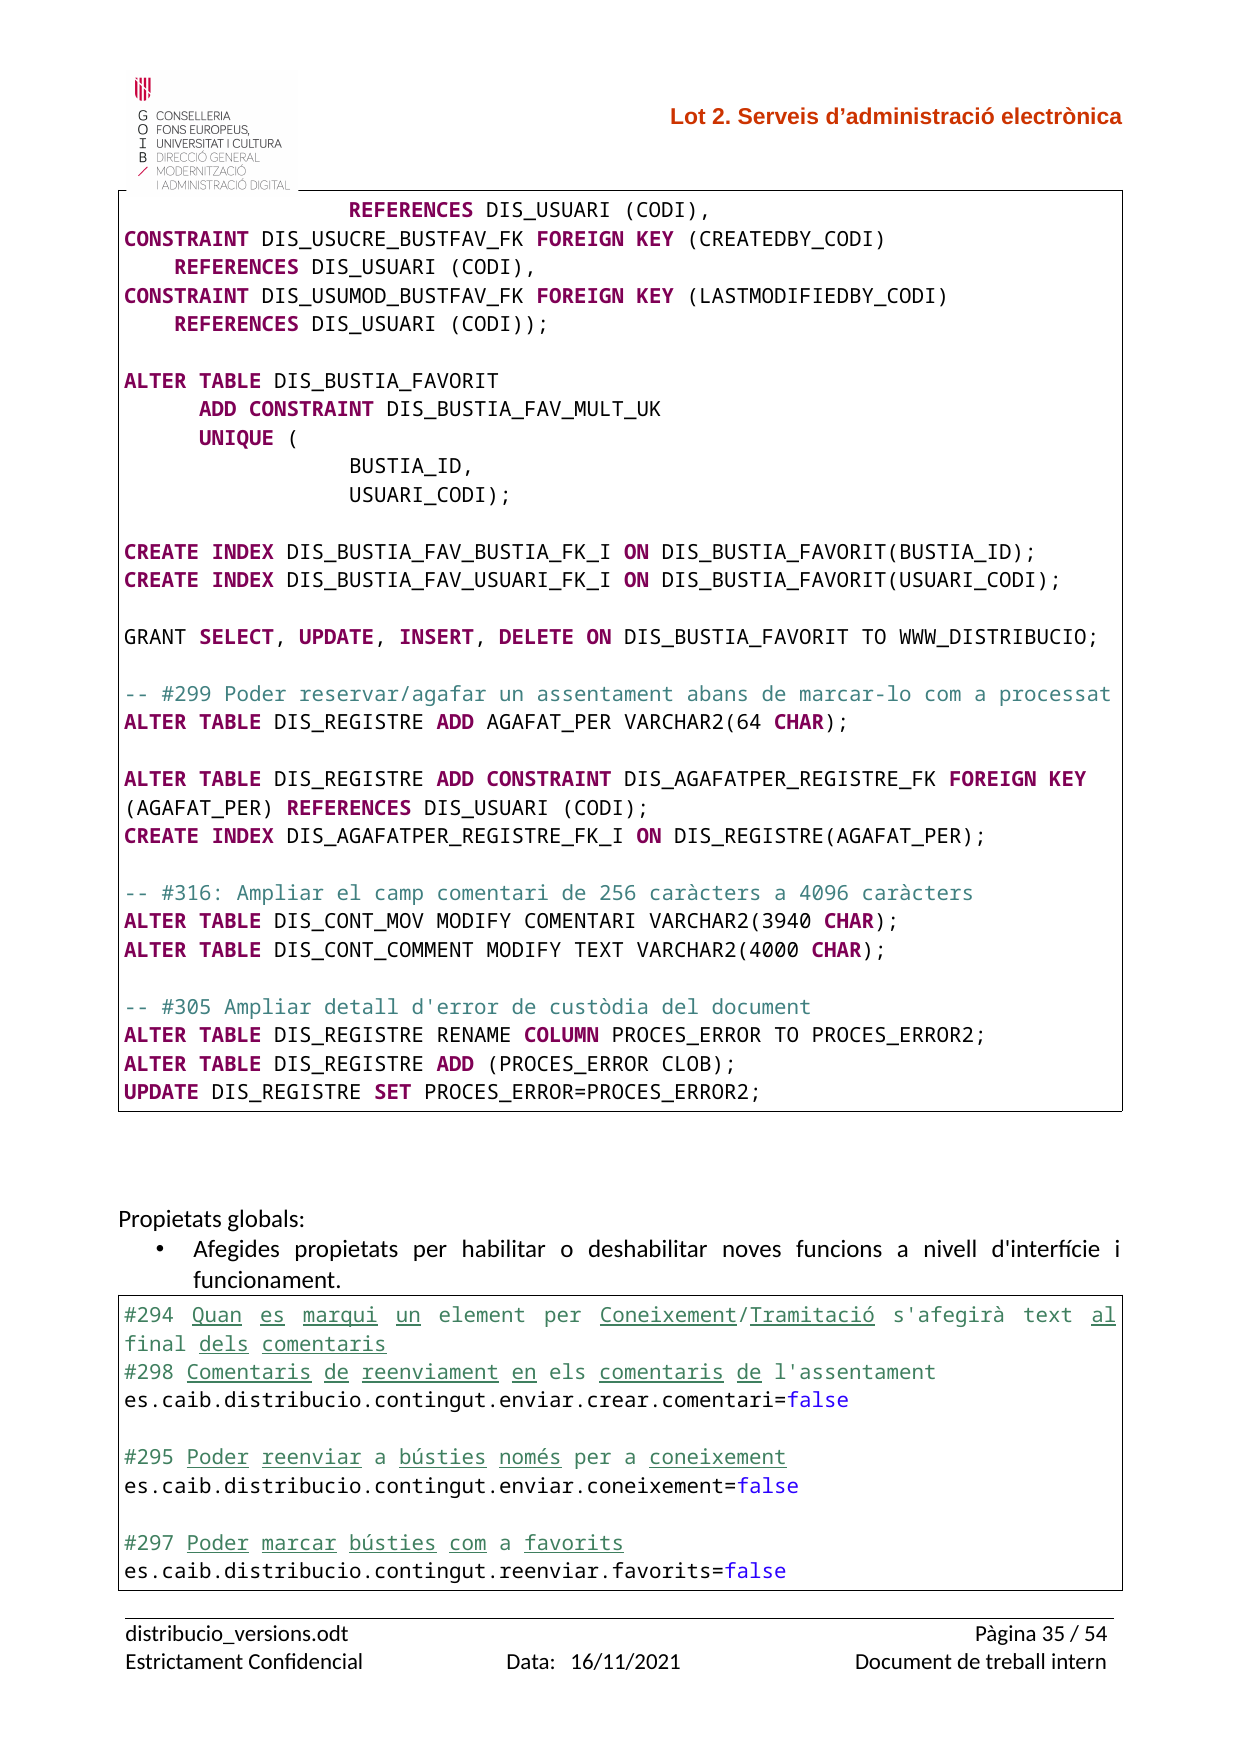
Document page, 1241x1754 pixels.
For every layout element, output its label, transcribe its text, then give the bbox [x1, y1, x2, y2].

text Propietats globals: [118, 1203, 1122, 1233]
table_header REFERENCES DIS_USUARI (CODI), CONSTRAINT DIS_USUCRE_BUSTFAV_FK FOREIGN KEY (CREATEDBY_CODI) REFERENCES DIS_USUARI (CODI), CONSTRAINT DIS_USUMOD_BUSTFAV_FK FOREIGN KEY (LASTMODIFIEDBY_CODI) REFERENCES DIS_USUARI (CODI)); ALTER TABLE DIS_BUSTIA_FAVORIT ADD CONSTRAINT DIS_BUSTIA_FAV_MULT_UK UNIQUE ( BUSTIA_ID, USUARI_CODI); CREATE INDEX DIS_BUSTIA_FAV_BUSTIA_FK_I ON DIS_BUSTIA_FAVORIT(BUSTIA_ID); CREATE INDEX DIS_BUSTIA_FAV_USUARI_FK_I ON DIS_BUSTIA_FAVORIT(USUARI_CODI); GRANT SELECT, UPDATE, INSERT, DELETE ON DIS_BUSTIA_FAVORIT TO WWW_DISTRIBUCIO; -- #299 Poder reservar/agafar un assentament abans de marcar-lo com a processat ALTER TABLE DIS_REGISTRE ADD AGAFAT_PER VARCHAR2(64 CHAR); ALTER TABLE DIS_REGISTRE ADD CONSTRAINT DIS_AGAFATPER_REGISTRE_FK FOREIGN KEY (AGAFAT_PER) REFERENCES DIS_USUARI (CODI); CREATE INDEX DIS_AGAFATPER_REGISTRE_FK_I ON DIS_REGISTRE(AGAFAT_PER); -- #316: Ampliar el camp comentari de 256 caràcters a 4096 caràcters ALTER TABLE DIS_CONT_MOV MODIFY COMENTARI VARCHAR2(3940 CHAR); ALTER TABLE DIS_CONT_COMMENT MODIFY TEXT VARCHAR2(4000 CHAR); -- #305 Ampliar detall d'error de custòdia del document ALTER TABLE DIS_REGISTRE RENAME COLUMN PROCES_ERROR TO PROCES_ERROR2; ALTER TABLE DIS_REGISTRE ADD (PROCES_ERROR CLOB); UPDATE DIS_REGISTRE SET PROCES_ERROR=PROCES_ERROR2; [119, 191, 1122, 1111]
table_header #294 Quan es marqui un element per Coneixement/Tramitació s'afegirà text al final dels comentaris #298 Comentaris de reenviament en els comentaris de l'assentament es.caib.distribucio.contingut.enviar.crear.comentari=false #295 Poder reenviar a bústies només per a coneixement es.caib.distribucio.contingut.enviar.coneixement=false #297 Poder marcar bústies com a favorits es.caib.distribucio.contingut.reenviar.favorits=false [119, 1296, 1122, 1590]
list Afegides propietats per habilitar o deshabilitar noves funcions a nivell d'interfície i funcionament. [156, 1233, 1122, 1294]
picture [126, 70, 299, 197]
